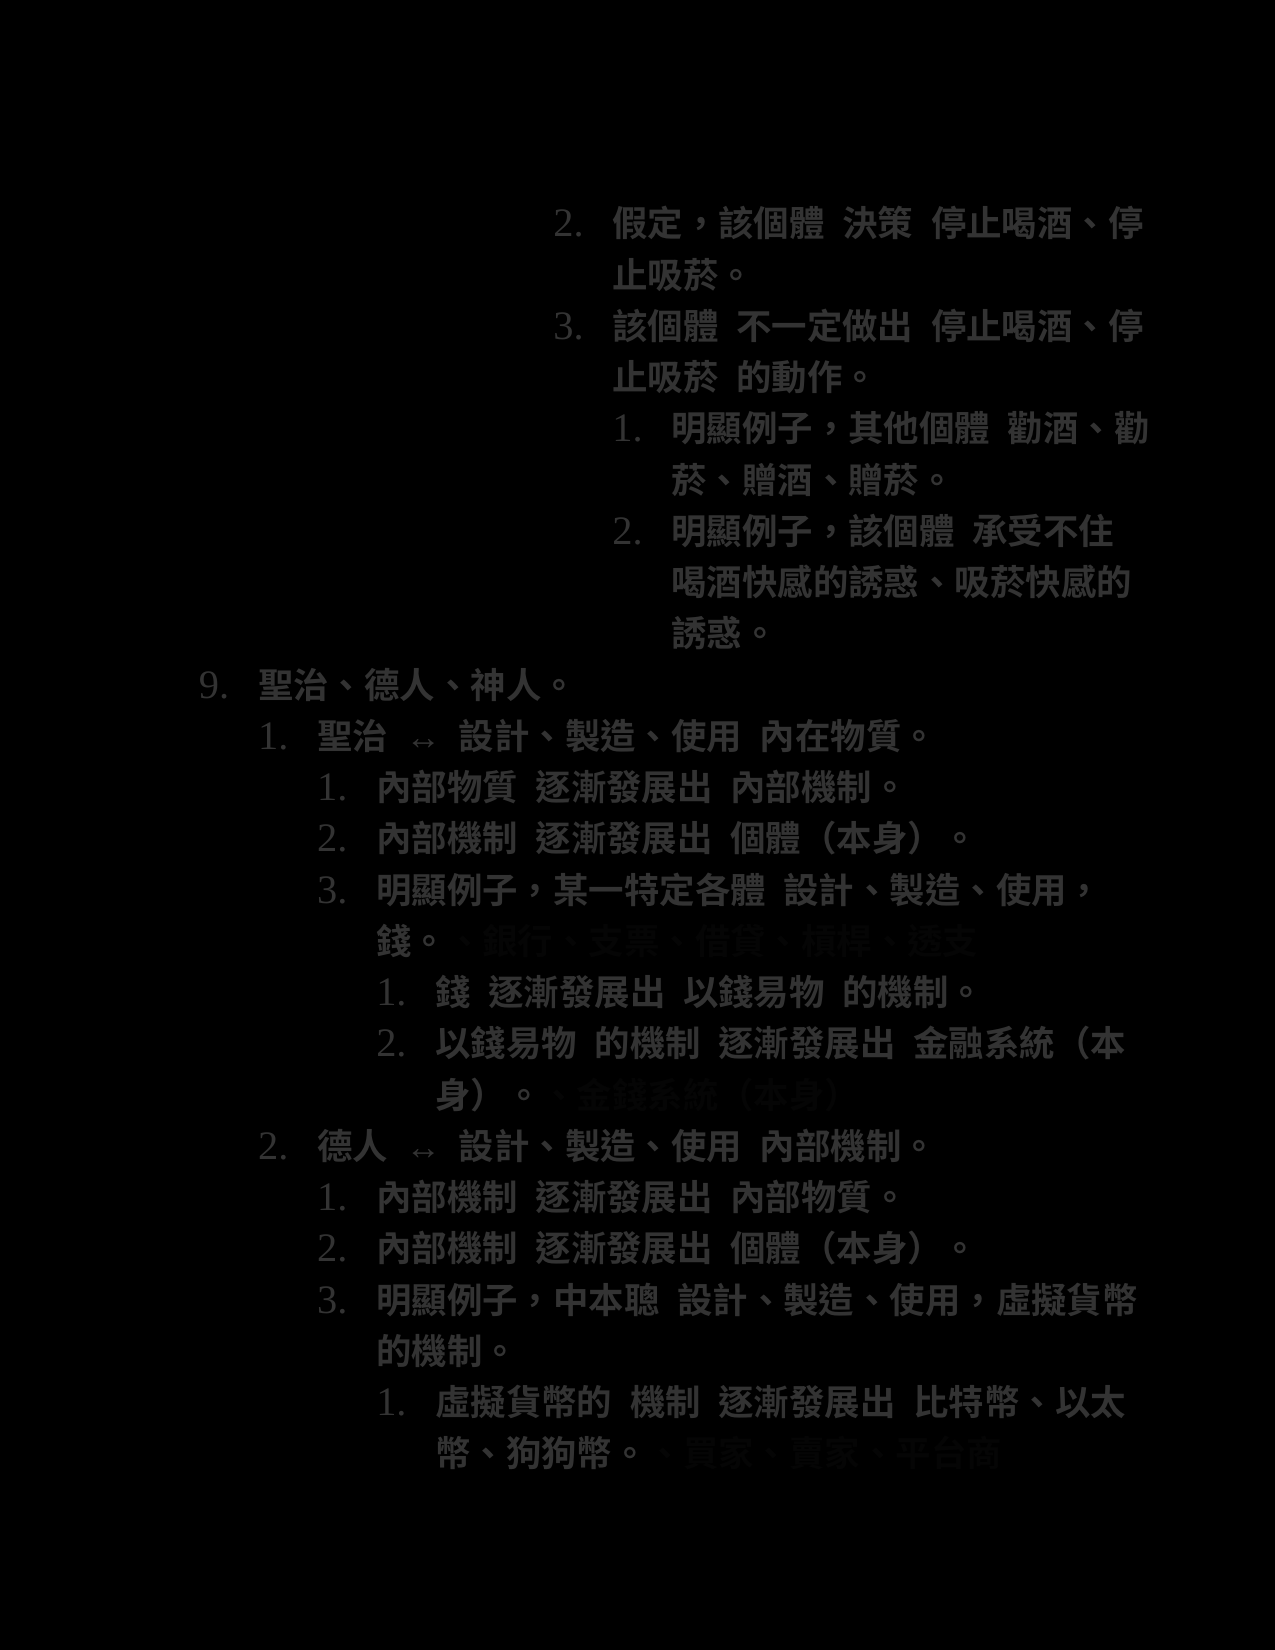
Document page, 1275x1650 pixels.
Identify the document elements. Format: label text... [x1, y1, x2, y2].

list 內部機制 逐漸發展出 內部物質。 [317, 1169, 1157, 1221]
list 德人 ↔ 設計、製造、使用 內部機制。 [258, 1118, 1157, 1169]
list 該個體 不一定做出 停止喝酒、停止吸菸 的動作。 [553, 298, 1157, 401]
list 虛擬貨幣的 機制 逐漸發展出 比特幣、以太幣、狗狗幣。、買家、賣家、平台商 [376, 1374, 1157, 1477]
list 聖治 ↔ 設計、製造、使用 內在物質。 [258, 708, 1157, 759]
list 以錢易物 的機制 逐漸發展出 金融系統（本身）。、金錢系統（本身） [376, 1016, 1157, 1118]
list 明顯例子，該個體 承受不住 喝酒快感的誘惑、吸菸快感的誘惑。 [612, 503, 1157, 657]
list 內部機制 逐漸發展出 個體（本身）。 [317, 811, 1157, 862]
list 內部物質 逐漸發展出 內部機制。 [317, 759, 1157, 811]
list 明顯例子，某一特定各體 設計、製造、使用，錢。、銀行、支票、借貸、槓桿、透支 [317, 862, 1157, 964]
list 錢 逐漸發展出 以錢易物 的機制。 [376, 964, 1157, 1016]
list 聖治、德人、神人。 [199, 657, 1157, 708]
list 明顯例子，中本聰 設計、製造、使用，虛擬貨幣 的機制。 [317, 1272, 1157, 1374]
list 內部機制 逐漸發展出 個體（本身）。 [317, 1221, 1157, 1272]
list 明顯例子，其他個體 勸酒、勸菸、贈酒、贈菸。 [612, 401, 1157, 503]
list 假定，該個體 決策 停止喝酒、停止吸菸。 [553, 196, 1157, 298]
